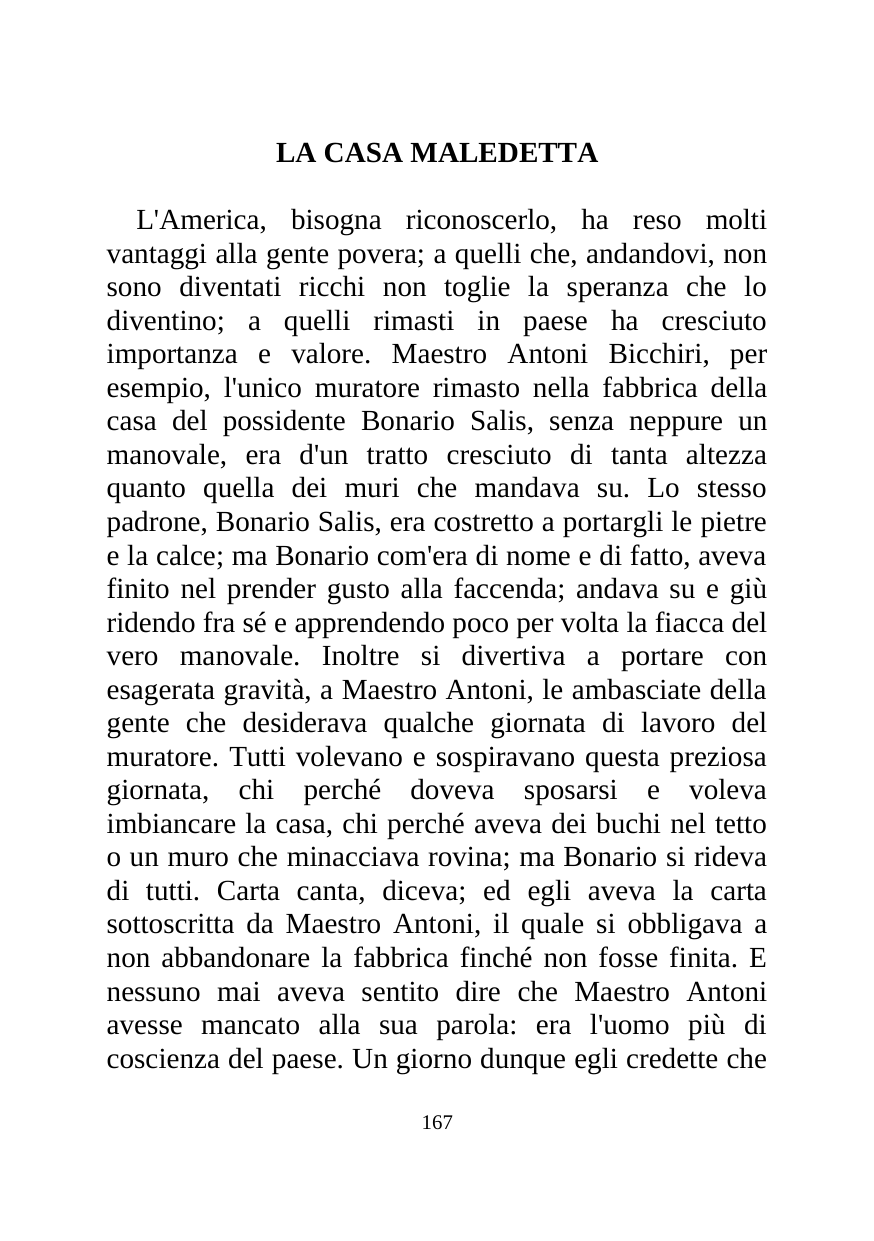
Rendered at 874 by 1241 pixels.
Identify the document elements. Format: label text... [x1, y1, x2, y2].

text LA CASA MALEDETTA [106, 135, 768, 169]
text L'America, bisogna riconoscerlo, ha reso molti vantaggi alla gente povera; a quelli che, andandovi, non sono diventati ricchi non toglie la speranza che lo diventino; a quelli rimasti in paese ha cresciuto importanza e valore. Maestro Antoni Bicchiri, per esempio, l'unico muratore rimasto nella fabbrica della casa del possidente Bonario Salis, senza neppure un manovale, era d'un tratto cresciuto di tanta altezza quanto quella dei muri che mandava su. Lo stesso padrone, Bonario Salis, era costretto a portargli le pietre e la calce; ma Bonario com'era di nome e di fatto, aveva finito nel prender gusto alla faccenda; andava su e giù ridendo fra sé e apprendendo poco per volta la fiacca del vero manovale. Inoltre si divertiva a portare con esagerata gravità, a Maestro Antoni, le ambasciate della gente che desiderava qualche giornata di lavoro del muratore. Tutti volevano e sospiravano questa preziosa giornata, chi perché doveva sposarsi e voleva imbiancare la casa, chi perché aveva dei buchi nel tetto o un muro che minacciava rovina; ma Bonario si rideva di tutti. Carta canta, diceva; ed egli aveva la carta sottoscritta da Maestro Antoni, il quale si obbligava a non abbandonare la fabbrica finché non fosse finita. E nessuno mai aveva sentito dire che Maestro Antoni avesse mancato alla sua parola: era l'uomo più di coscienza del paese. Un giorno dunque egli credette che [106, 202, 768, 1074]
